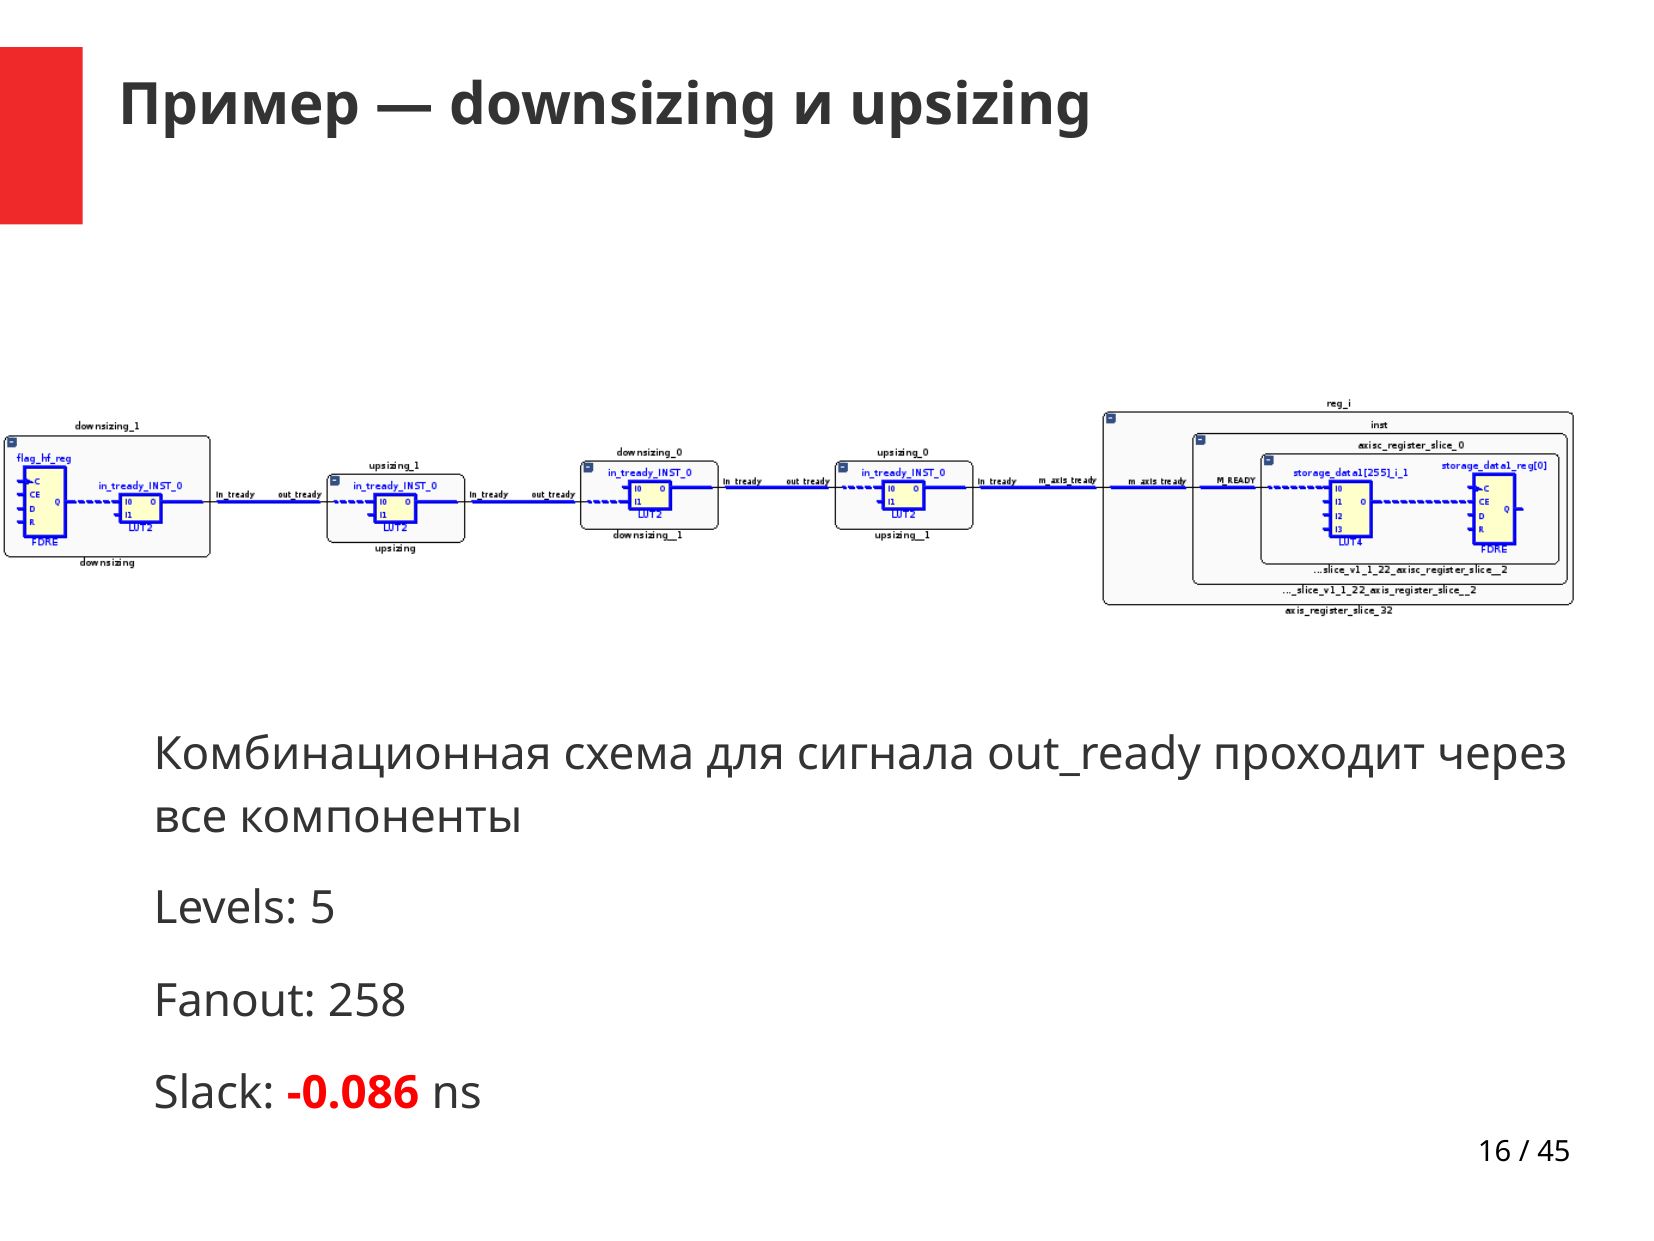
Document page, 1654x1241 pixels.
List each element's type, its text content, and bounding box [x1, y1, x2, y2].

list Комбинационная схема для сигнала out_ready проходит через все компоненты Levels: 5 Fanout: 258 Slack: -0.086 ns [82, 720, 1595, 1123]
title Пример — downsizing и upsizing [118, 49, 1571, 154]
picture [0, 378, 1642, 670]
